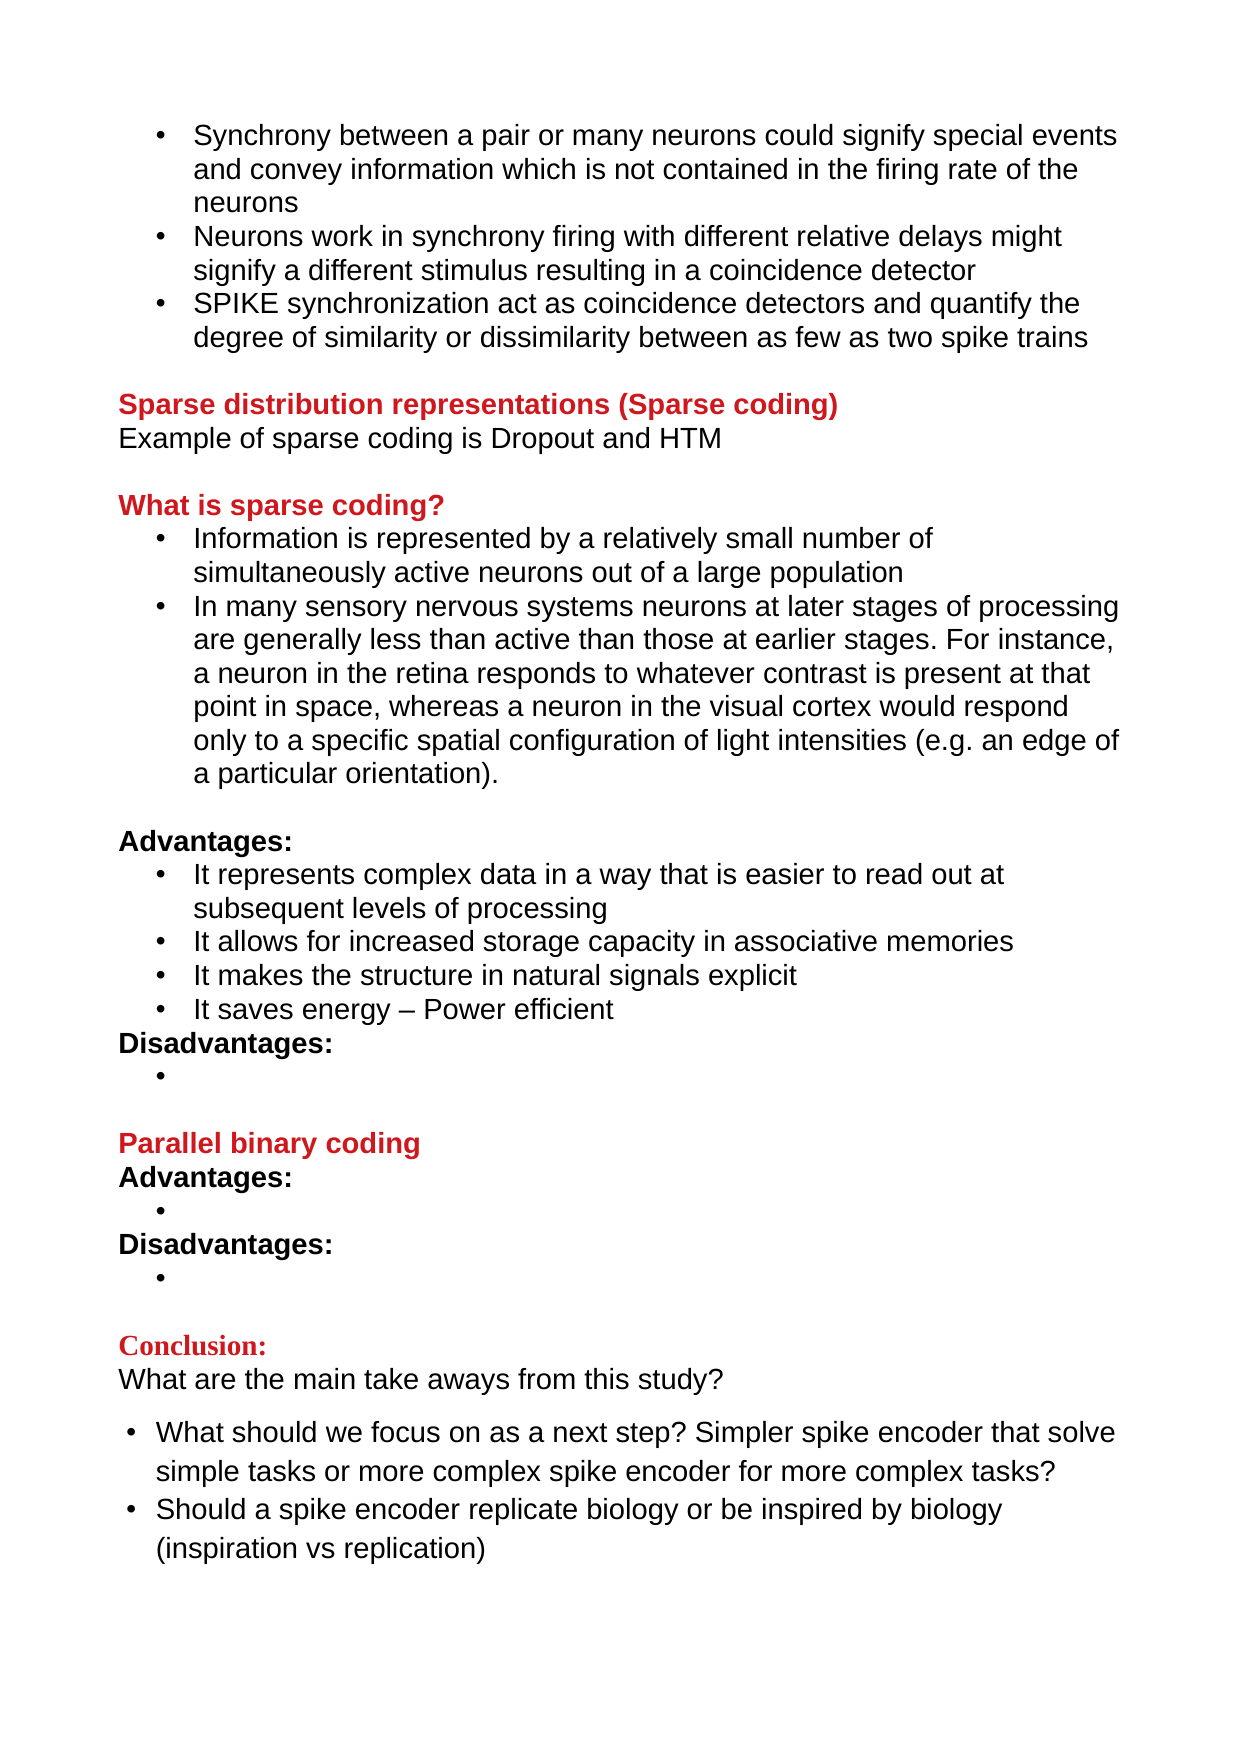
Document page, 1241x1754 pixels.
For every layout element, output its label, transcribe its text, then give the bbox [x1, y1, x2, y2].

text What is sparse coding? [118, 488, 1122, 521]
list It represents complex data in a way that is easier to read out at subsequent levels of processing [156, 857, 1122, 924]
text Advantages: [118, 823, 1122, 857]
list Should a spike encoder replicate biology or be inspired by biology (inspiration vs replication) [156, 1492, 1122, 1564]
text Advantages: [118, 1160, 1122, 1193]
text Parallel binary coding [118, 1126, 1122, 1160]
list It makes the structure in natural signals explicit [156, 958, 1122, 992]
list SPIKE synchronization act as coincidence detectors and quantify the degree of similarity or dissimilarity between as few as two spike trains [156, 286, 1122, 353]
list Neurons work in synchrony firing with different relative delays might signify a different stimulus resulting in a coincidence detector [156, 219, 1122, 286]
list Information is represented by a relatively small number of simultaneously active neurons out of a large population [156, 521, 1122, 588]
text Conclusion: [118, 1328, 1122, 1362]
list It allows for increased storage capacity in associative memories [156, 924, 1122, 958]
text What are the main take aways from this study? [118, 1362, 1122, 1395]
text Disadvantages: [118, 1026, 1122, 1059]
text Disadvantages: [118, 1227, 1122, 1261]
list It saves energy – Power efficient [156, 992, 1122, 1026]
list What should we focus on as a next step? Simpler spike encoder that solve simple tasks or more complex spike encoder for more complex tasks? [156, 1415, 1122, 1487]
list In many sensory nervous systems neurons at later stages of processing are generally less than active than those at earlier stages. For instance, a neuron in the retina responds to whatever contrast is present at that point in space, whereas a neuron in the visual cortex would respond only to a specific spatial configuration of light intensities (e.g. an edge of a particular orientation). [156, 588, 1122, 790]
text Sparse distribution representations (Sparse coding) [118, 387, 1122, 421]
list Synchrony between a pair or many neurons could signify special events and convey information which is not contained in the firing rate of the neurons [156, 118, 1122, 219]
text Example of sparse coding is Dropout and HTM [118, 421, 1122, 454]
